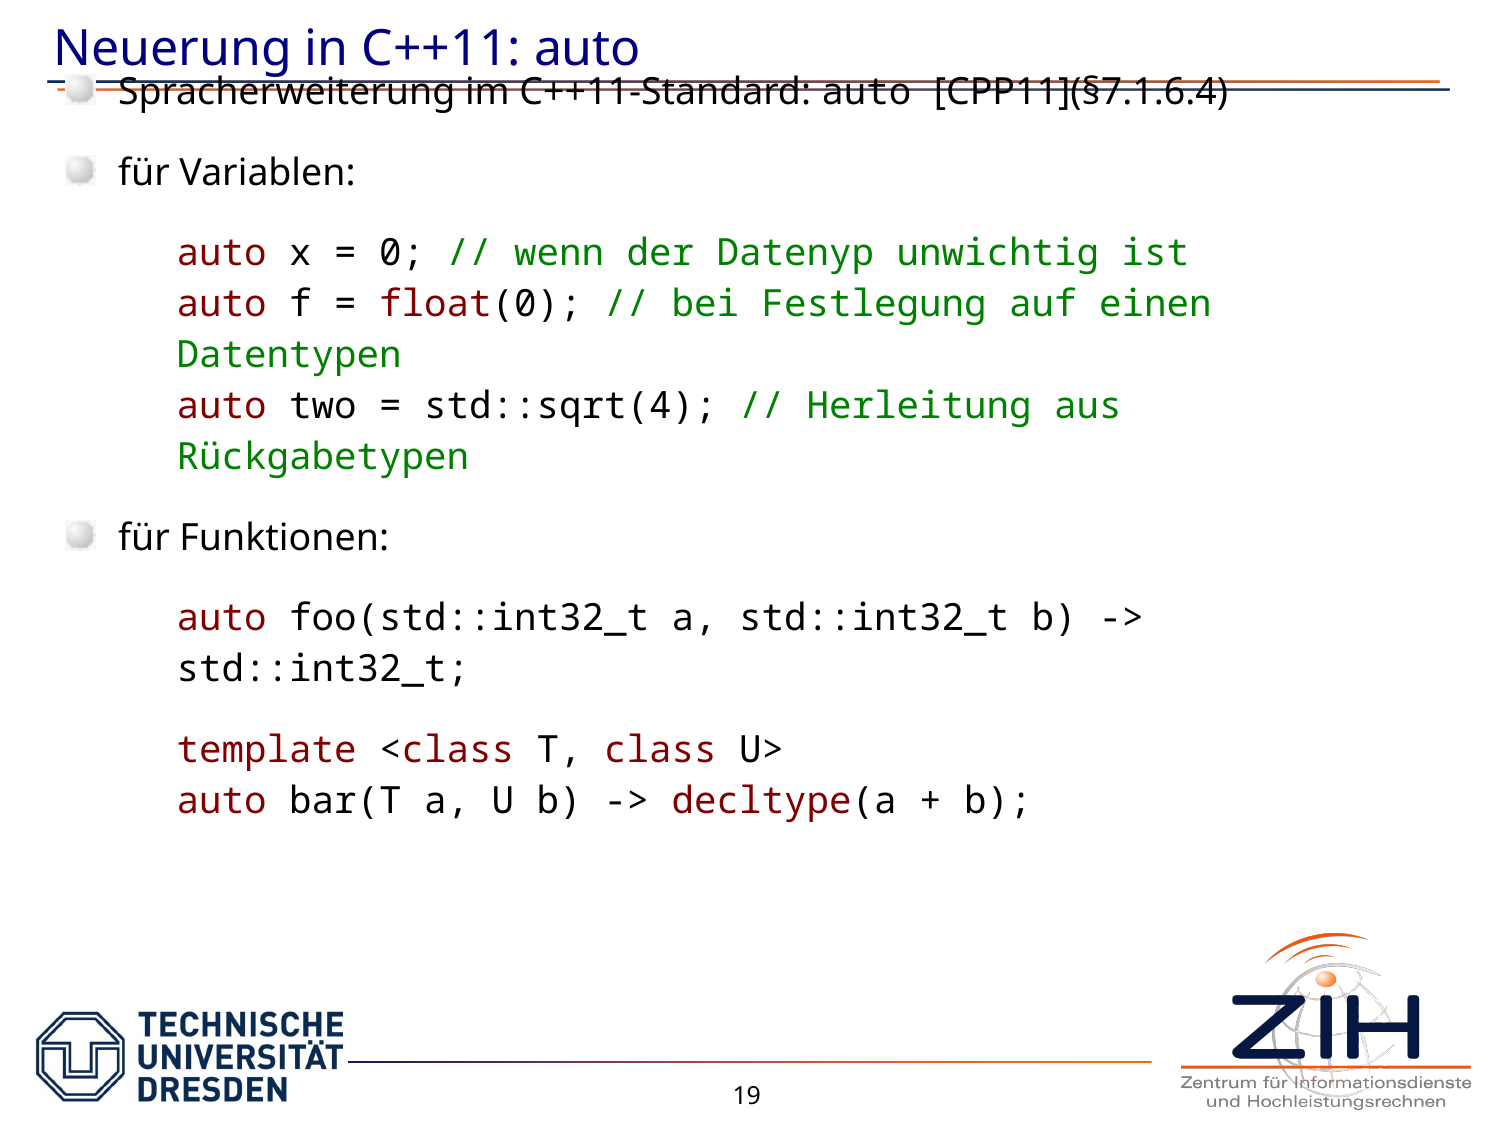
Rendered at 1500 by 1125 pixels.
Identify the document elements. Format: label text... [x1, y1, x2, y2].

picture [222, 86, 232, 91]
picture [525, 81, 596, 91]
picture [976, 81, 986, 91]
picture [1181, 933, 1471, 1110]
picture [1168, 81, 1205, 91]
picture [1212, 81, 1222, 91]
picture [1028, 81, 1046, 91]
picture [1049, 81, 1064, 91]
picture [145, 86, 155, 91]
picture [355, 86, 365, 91]
picture [1075, 81, 1086, 91]
picture [668, 81, 736, 91]
picture [342, 81, 524, 91]
picture [47, 74, 125, 105]
picture [1202, 81, 1209, 91]
picture [1086, 86, 1095, 91]
picture [988, 81, 996, 91]
picture [939, 81, 951, 91]
picture [1115, 81, 1142, 91]
picture [703, 86, 713, 91]
picture [599, 81, 617, 91]
picture [416, 86, 426, 91]
picture [221, 81, 339, 91]
picture [725, 86, 735, 91]
picture [952, 81, 973, 91]
picture [739, 81, 794, 91]
title Neuerung in C++11: auto [53, 12, 1453, 81]
picture [1011, 81, 1025, 91]
list Spracherweiterung im C++11-Standard: auto [CPP11](§7.1.6.4) für Variablen: auto x = 0; // wenn der Datenyp unwichtig ist auto f = float(0); // bei Festlegung auf einen Datentypen auto two = std::sqrt(4); // Herleitung aus Rückgabetypen für Funktionen: auto foo(std::int32_t a, std::int32_t b) -> std::int32_t; template <class T, class U> auto bar(T a, U b) -> decltype(a + b); [29, 118, 1418, 771]
picture [1145, 81, 1168, 91]
picture [620, 81, 648, 91]
picture [244, 86, 254, 91]
picture [999, 81, 1009, 91]
picture [1087, 81, 1115, 91]
picture [894, 86, 905, 91]
picture [438, 86, 448, 91]
picture [1223, 81, 1450, 91]
picture [1067, 81, 1074, 91]
picture [647, 81, 665, 91]
picture [35, 1011, 343, 1102]
picture [481, 86, 490, 91]
picture [783, 86, 793, 91]
picture [877, 81, 936, 91]
picture [124, 81, 218, 91]
picture [797, 81, 874, 91]
picture [493, 86, 503, 91]
picture [310, 86, 320, 91]
